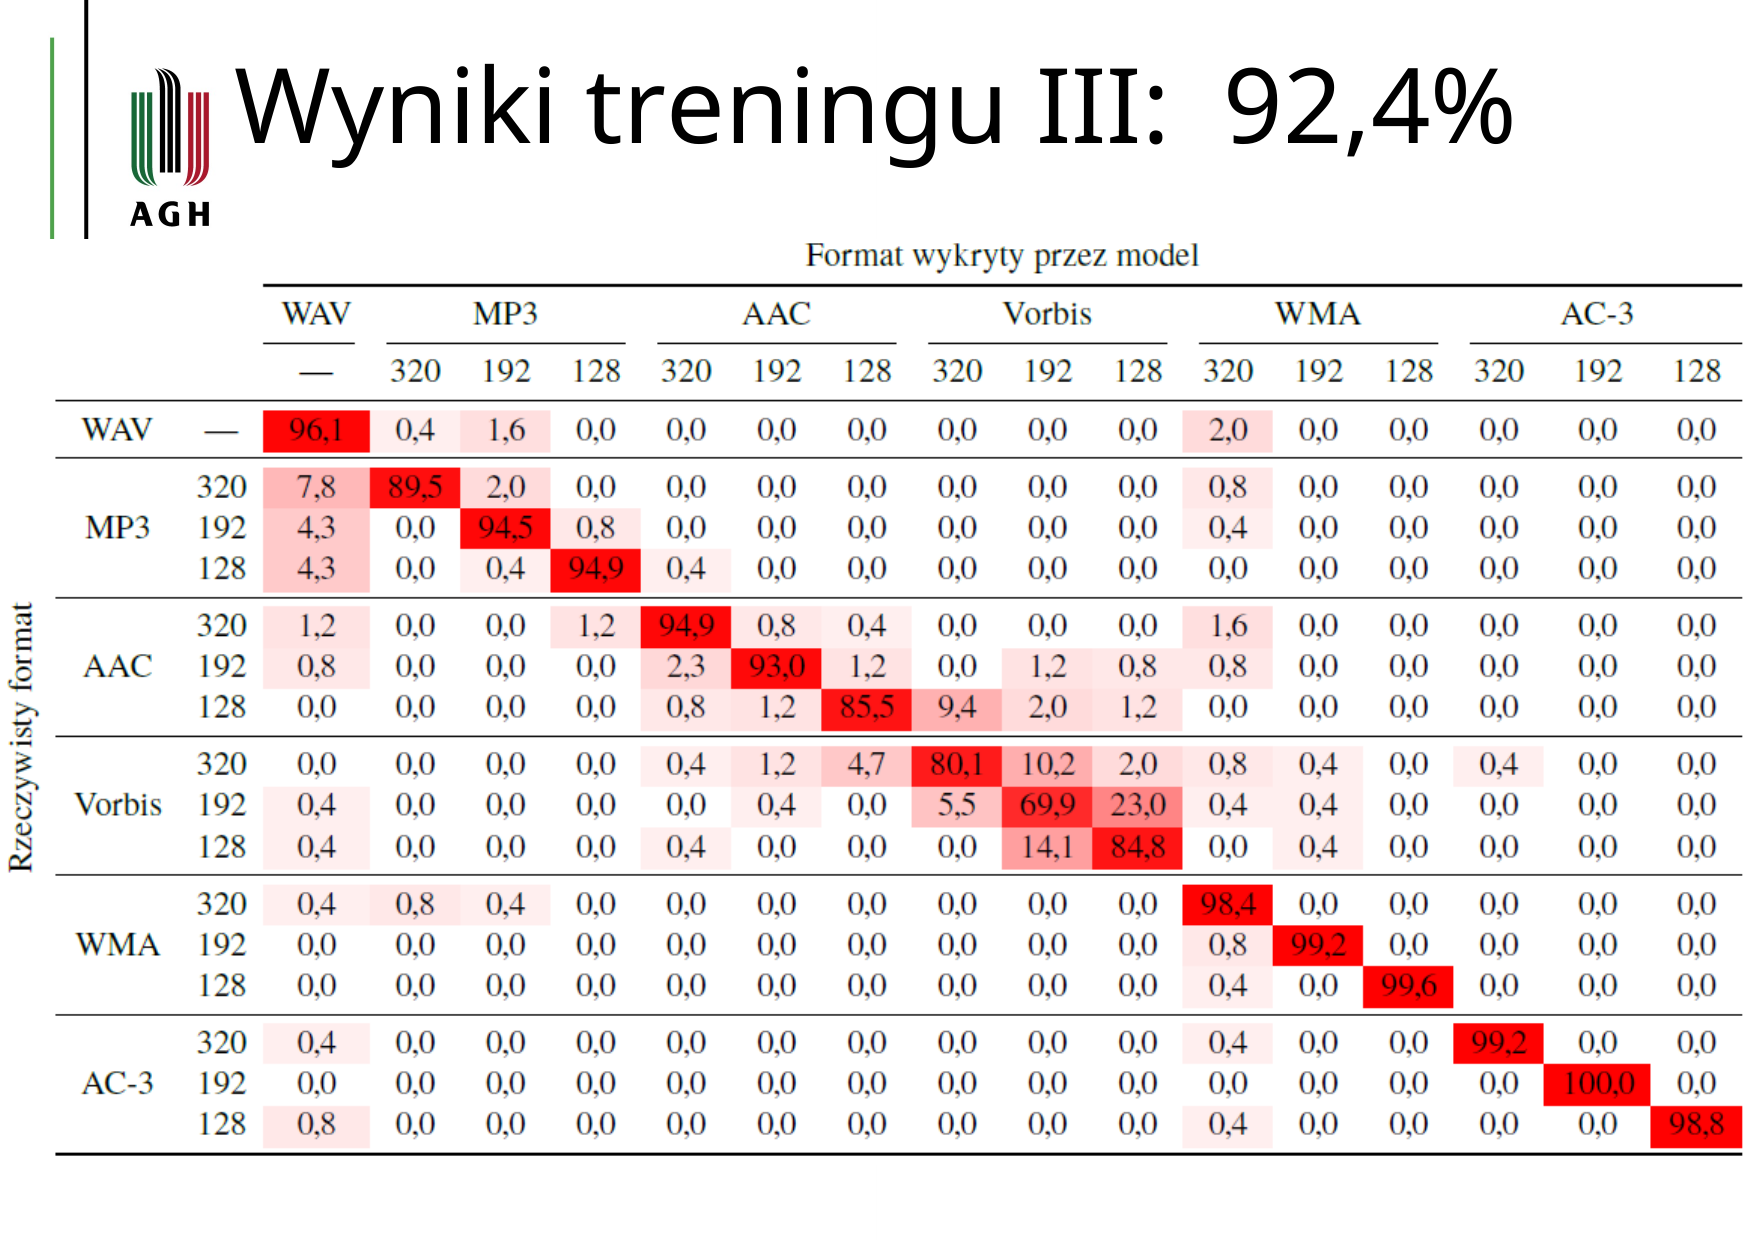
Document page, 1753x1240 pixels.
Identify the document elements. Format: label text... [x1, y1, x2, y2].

picture [0, 0, 1753, 1240]
title Wyniki treningu III: 92,4% [131, 0, 1622, 205]
